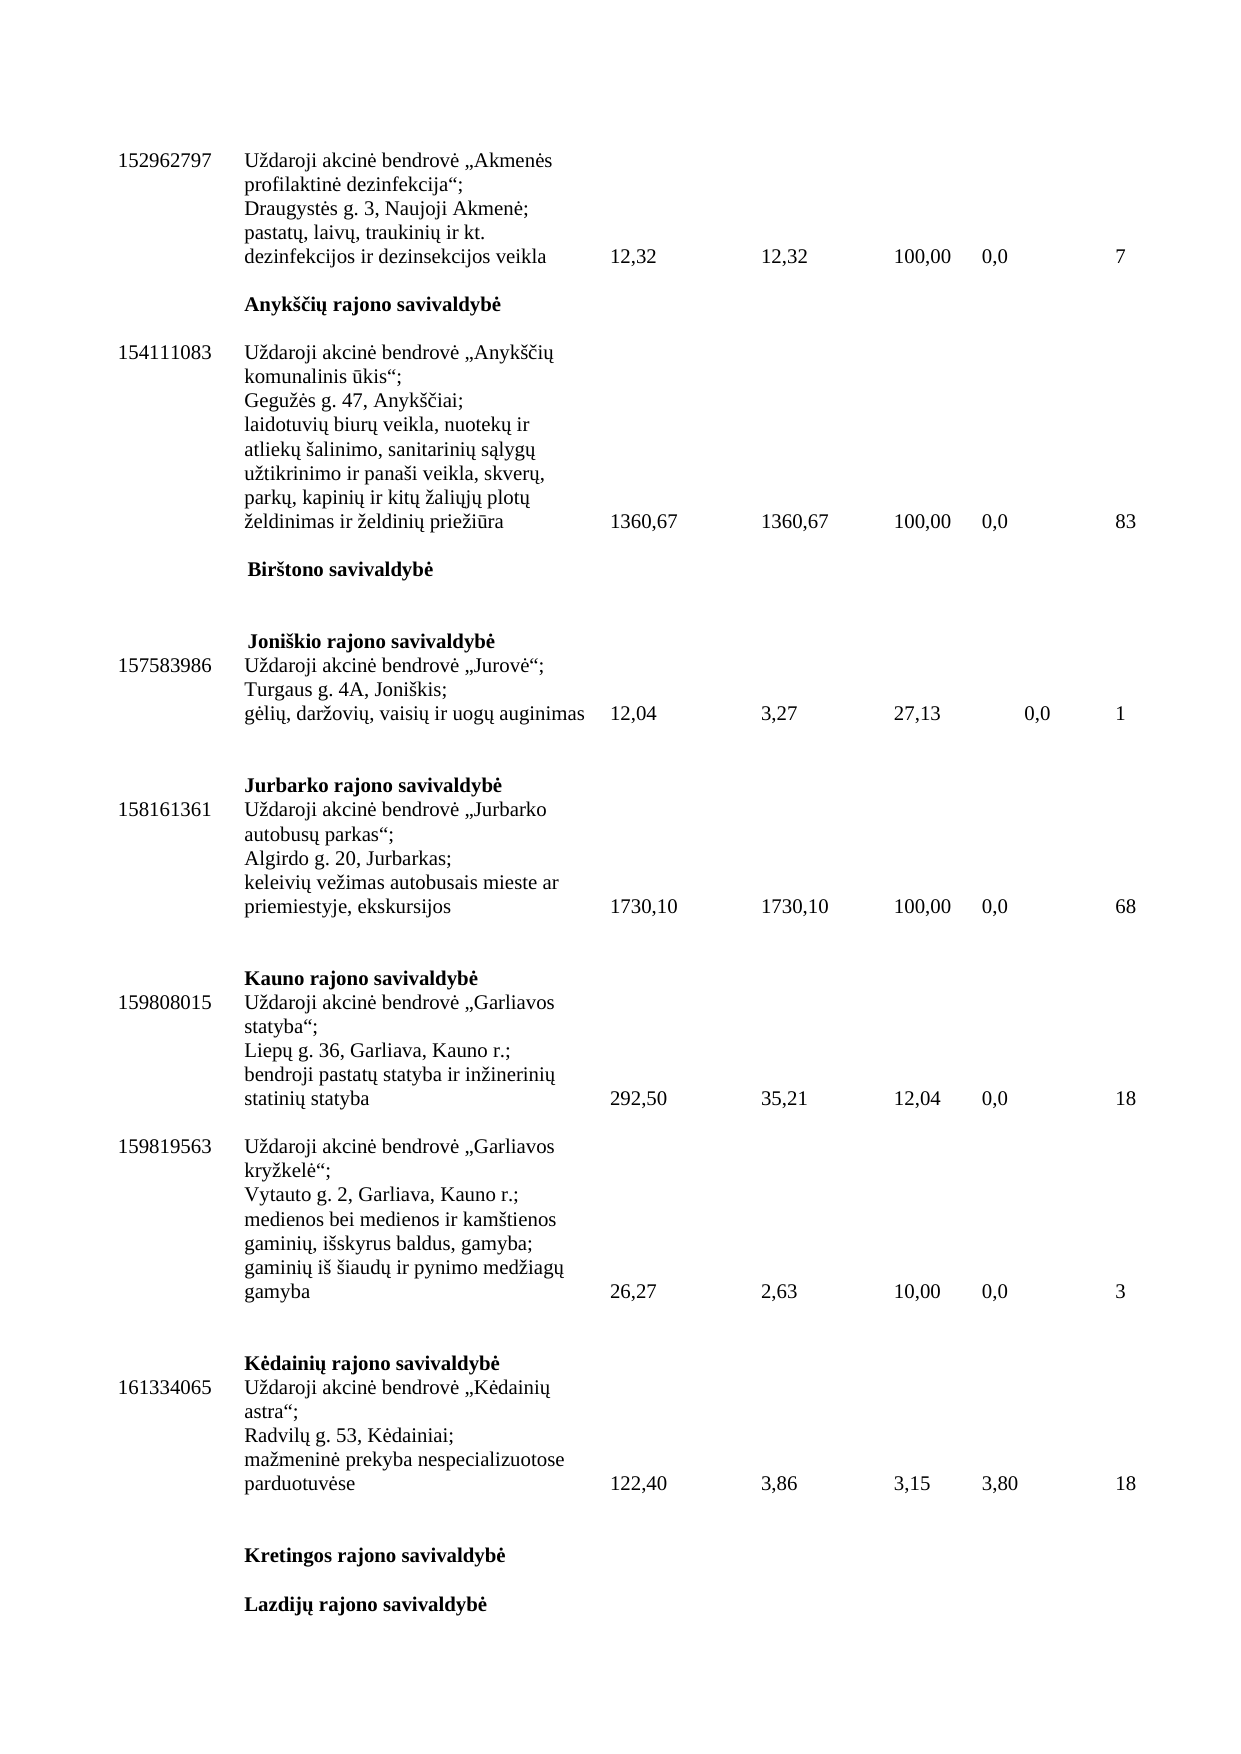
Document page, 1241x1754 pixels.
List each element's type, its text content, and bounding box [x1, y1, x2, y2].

table_cell 0,0 [970, 340, 1104, 533]
table_cell 1 [1104, 653, 1198, 725]
table_cell 12,04 [883, 990, 970, 1110]
table_cell [101, 316, 1198, 340]
table_cell Uždaroji akcinė bendrovė „Garliavos kryžkelė“; Vytauto g. 2, Garliava, Kauno r.; medienos bei medienos ir kamštienos gaminių, išskyrus baldus, gamyba; gaminių iš šiaudų ir pynimo medžiagų gamyba [233, 1134, 598, 1303]
table_cell 3,80 [970, 1375, 1104, 1495]
table_cell [101, 942, 1198, 966]
table_cell [101, 749, 1198, 773]
table_cell 152962797 [101, 148, 233, 268]
table_cell [101, 918, 1198, 942]
table_cell 100,00 [883, 798, 970, 918]
table_cell 161334065 [101, 1375, 233, 1495]
table_cell 27,13 [883, 653, 970, 725]
table_cell 100,00 [883, 340, 970, 533]
table_cell 18 [1104, 1375, 1198, 1495]
table_cell [101, 1110, 1198, 1134]
table_cell 12,32 [599, 148, 749, 268]
table_cell [101, 605, 1198, 629]
table_cell Lazdijų rajono savivaldybė [233, 1591, 1198, 1616]
table_cell 12,32 [750, 148, 882, 268]
table_cell 10,00 [883, 1134, 970, 1303]
table_cell 7 [1104, 148, 1198, 268]
table_cell 3,15 [883, 1375, 970, 1495]
table_cell Joniškio rajono savivaldybė [101, 629, 1198, 653]
table_cell 159808015 [101, 990, 233, 1110]
table_cell [101, 533, 1198, 557]
table_cell 2,63 [750, 1134, 882, 1303]
table_cell 3,27 [750, 653, 882, 725]
table_cell [101, 1640, 1198, 1664]
table_cell Jurbarko rajono savivaldybė [233, 773, 1198, 797]
table_cell [101, 581, 1198, 605]
table_cell 68 [1104, 798, 1198, 918]
table_cell 0,0 [970, 1134, 1104, 1303]
table_cell 0,0 [970, 148, 1104, 268]
table_cell Uždaroji akcinė bendrovė „Akmenės profilaktinė dezinfekcija“; Draugystės g. 3, Naujoji Akmenė; pastatų, laivų, traukinių ir kt. dezinfekcijos ir dezinsekcijos veikla [233, 148, 598, 268]
table_cell Uždaroji akcinė bendrovė „Jurbarko autobusų parkas“; Algirdo g. 20, Jurbarkas; keleivių vežimas autobusais mieste ar priemiestyje, ekskursijos [233, 798, 598, 918]
table_cell 1730,10 [599, 798, 749, 918]
table_cell Birštono savivaldybė [101, 557, 1198, 581]
table_cell Kretingos rajono savivaldybė [233, 1543, 1198, 1567]
table_cell 157583986 [101, 653, 233, 725]
table_cell 1360,67 [750, 340, 882, 533]
table_cell 1360,67 [599, 340, 749, 533]
table_cell [101, 1495, 1198, 1519]
table_cell 0,0 [970, 653, 1104, 725]
table_cell 0,0 [970, 798, 1104, 918]
table_cell 158161361 [101, 798, 233, 918]
table_cell 292,50 [599, 990, 749, 1110]
table_cell [101, 1543, 233, 1567]
table_cell 1730,10 [750, 798, 882, 918]
table_cell [101, 1351, 233, 1375]
table_cell 83 [1104, 340, 1198, 533]
table_cell 35,21 [750, 990, 882, 1110]
table_cell 18 [1104, 990, 1198, 1110]
table_cell 3 [1104, 1134, 1198, 1303]
table_cell [101, 1327, 1198, 1351]
table_cell Uždaroji akcinė bendrovė „Kėdainių astra“; Radvilų g. 53, Kėdainiai; mažmeninė prekyba nespecializuotose parduotuvėse [233, 1375, 598, 1495]
table_cell [101, 1303, 1198, 1327]
table_cell Uždaroji akcinė bendrovė „Anykščių komunalinis ūkis“; Gegužės g. 47, Anykščiai; laidotuvių biurų veikla, nuotekų ir atliekų šalinimo, sanitarinių sąlygų užtikrinimo ir panaši veikla, skverų, parkų, kapinių ir kitų žaliųjų plotų želdinimas ir želdinių priežiūra [233, 340, 598, 533]
table_cell [101, 966, 233, 990]
table_cell Kauno rajono savivaldybė [233, 966, 1198, 990]
table_cell [101, 1616, 1198, 1639]
table_cell 26,27 [599, 1134, 749, 1303]
table_cell [101, 725, 1198, 749]
table_cell [101, 1519, 1198, 1543]
table_cell 12,04 [599, 653, 749, 725]
table_cell [101, 773, 233, 797]
table_cell 100,00 [883, 148, 970, 268]
table_cell [101, 292, 233, 316]
table_cell Uždaroji akcinė bendrovė „Jurovė“; Turgaus g. 4A, Joniškis; gėlių, daržovių, vaisių ir uogų auginimas [233, 653, 598, 725]
table_cell 0,0 [970, 990, 1104, 1110]
table_cell [101, 1568, 1198, 1591]
table_cell 122,40 [599, 1375, 749, 1495]
table_cell Uždaroji akcinė bendrovė „Garliavos statyba“; Liepų g. 36, Garliava, Kauno r.; bendroji pastatų statyba ir inžinerinių statinių statyba [233, 990, 598, 1110]
table_cell 3,86 [750, 1375, 882, 1495]
table_cell [101, 1591, 233, 1616]
table_cell Kėdainių rajono savivaldybė [233, 1351, 1198, 1375]
table_cell Anykščių rajono savivaldybė [233, 292, 1198, 316]
table_cell 154111083 [101, 340, 233, 533]
table_cell 159819563 [101, 1134, 233, 1303]
table_cell [101, 268, 1198, 292]
